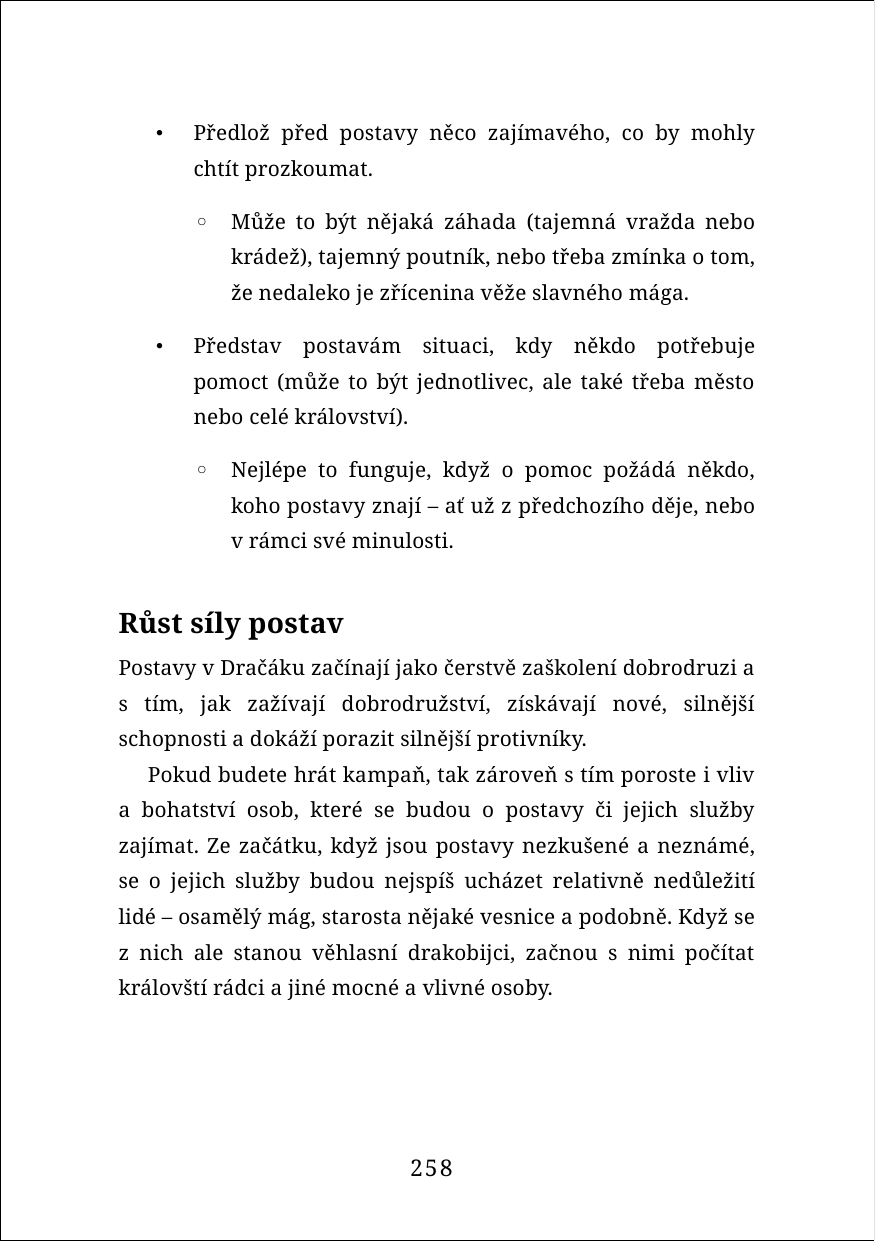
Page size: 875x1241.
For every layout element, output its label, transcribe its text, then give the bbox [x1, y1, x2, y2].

list Předlož před postavy něco zajímavého, co by mohly chtít prozkoumat. [156, 118, 756, 182]
subtitle Růst síly postav [118, 603, 756, 642]
list Může to být nějaká záhada (tajemná vražda nebo krádež), tajemný poutník, nebo třeba zmínka o tom, že nedaleko je zřícenina věže slavného mága. [193, 207, 756, 306]
text Postavy v Dračáku začínají jako čerstvě zaškolení dobrodruzi a s tím, jak zažívají dobrodružství, získávají nové, silnější schopnosti a dokáží porazit silnější protivníky. Pokud budete hrát kampaň, tak zároveň s tím poroste i vliv a bohatství osob, které se budou o postavy či jejich služby zajímat. Ze začátku, když jsou postavy nezkušené a neznámé, se o jejich služby budou nejspíš ucházet relativně nedůležití lidé – osamělý mág, starosta nějaké vesnice a podobně. Když se z nich ale stanou věhlasní drakobijci, začnou s nimi počítat královští rádci a jiné mocné a vlivné osoby. [118, 653, 756, 1002]
list Nejlépe to funguje, když o pomoc požádá někdo, koho postavy znají – ať už z předchozího děje, nebo v rámci své minulosti. [193, 456, 756, 555]
list Představ postavám situaci, kdy někdo potřebuje pomoct (může to být jednotlivec, ale také třeba město nebo celé království). [156, 331, 756, 431]
